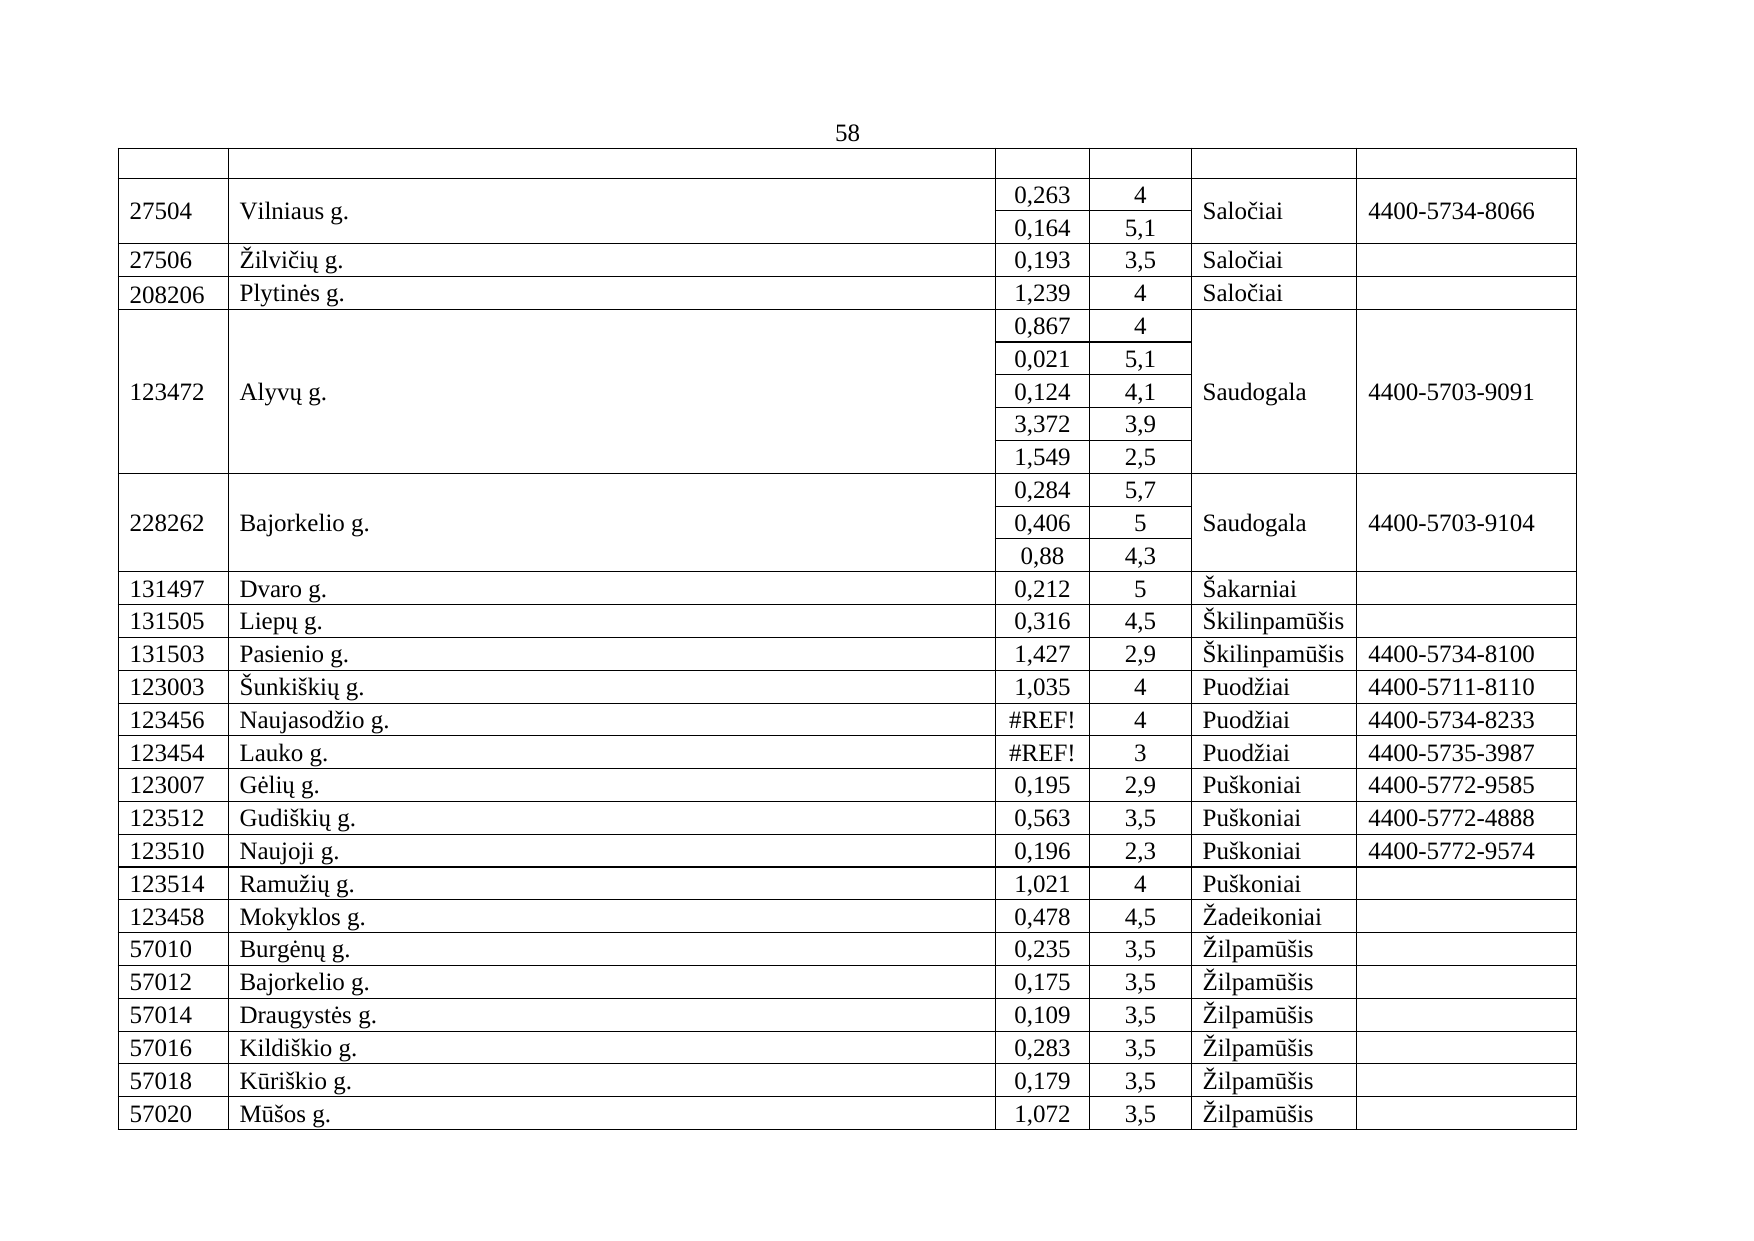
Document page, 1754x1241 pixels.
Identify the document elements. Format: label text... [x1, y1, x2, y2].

table_cell Dvaro g. [229, 572, 995, 604]
table_cell Škilinpamūšis [1192, 638, 1356, 669]
table_cell 131505 [119, 605, 228, 637]
table_cell Bajorkelio g. [229, 474, 995, 571]
table_cell Šakarniai [1192, 572, 1356, 604]
table_cell 4 [1090, 277, 1191, 309]
table_cell 5,1 [1090, 211, 1191, 243]
table_cell 4400-5772-4888 [1357, 802, 1576, 834]
table_cell Liepų g. [229, 605, 995, 637]
table_cell #REF! [996, 736, 1089, 768]
table_cell 1,035 [996, 671, 1089, 702]
table_cell 4400-5711-8110 [1357, 671, 1576, 702]
table_cell 0,179 [996, 1064, 1089, 1096]
table_cell 131503 [119, 638, 228, 669]
table_cell 0,164 [996, 211, 1089, 243]
table_cell [1090, 149, 1191, 177]
table_cell Saločiai [1192, 277, 1356, 309]
table_cell 123512 [119, 802, 228, 834]
table_cell 57010 [119, 933, 228, 965]
table_cell 57014 [119, 999, 228, 1031]
table_cell 4 [1090, 704, 1191, 735]
table_cell 0,109 [996, 999, 1089, 1031]
table_cell Puodžiai [1192, 704, 1356, 735]
table_cell Žadeikoniai [1192, 900, 1356, 932]
table_cell Žilvičių g. [229, 244, 995, 276]
table_cell 123454 [119, 736, 228, 768]
table_cell 123514 [119, 868, 228, 899]
table_cell [1357, 149, 1576, 177]
table_cell 1,239 [996, 277, 1089, 309]
table_cell 27504 [119, 179, 228, 243]
table_cell 3,5 [1090, 802, 1191, 834]
table_cell 4400-5772-9574 [1357, 835, 1576, 866]
table_cell 4400-5772-9585 [1357, 769, 1576, 801]
table_cell 57016 [119, 1032, 228, 1063]
table_cell Burgėnų g. [229, 933, 995, 965]
table_cell [1357, 868, 1576, 899]
table_cell 4400-5703-9091 [1357, 310, 1576, 473]
table_cell Škilinpamūšis [1192, 605, 1356, 637]
table_cell 0,124 [996, 375, 1089, 407]
table_cell Puškoniai [1192, 835, 1356, 866]
table_cell Bajorkelio g. [229, 966, 995, 998]
table_cell Naujasodžio g. [229, 704, 995, 735]
table_cell 4,5 [1090, 900, 1191, 932]
table_cell 123007 [119, 769, 228, 801]
table_cell [996, 149, 1089, 177]
table_cell [1357, 933, 1576, 965]
table_cell 123456 [119, 704, 228, 735]
table_cell 123510 [119, 835, 228, 866]
table_cell 2,3 [1090, 835, 1191, 866]
table_cell 0,193 [996, 244, 1089, 276]
table_cell 5 [1090, 507, 1191, 538]
table_cell Ramužių g. [229, 868, 995, 899]
table_cell [1357, 900, 1576, 932]
table_cell 3,5 [1090, 999, 1191, 1031]
table_cell Plytinės g. [229, 277, 995, 309]
table_cell [1357, 1064, 1576, 1096]
table_cell Saločiai [1192, 179, 1356, 243]
table_cell [1357, 966, 1576, 998]
table_cell 0,195 [996, 769, 1089, 801]
table_cell [1357, 277, 1576, 309]
table_cell [1357, 605, 1576, 637]
table_cell 123472 [119, 310, 228, 473]
table_cell 5,7 [1090, 474, 1191, 506]
table_cell Kildiškio g. [229, 1032, 995, 1063]
table_cell Žilpamūšis [1192, 933, 1356, 965]
table_cell 0,235 [996, 933, 1089, 965]
table_cell 4 [1090, 310, 1191, 341]
table_cell 57012 [119, 966, 228, 998]
table_cell 208206 [119, 277, 228, 309]
table_cell Žilpamūšis [1192, 1064, 1356, 1096]
table_cell 4400-5734-8066 [1357, 179, 1576, 243]
table_cell 3,5 [1090, 933, 1191, 965]
table_cell 0,867 [996, 310, 1089, 341]
table_cell 4,5 [1090, 605, 1191, 637]
table_cell 0,284 [996, 474, 1089, 506]
table_cell 0,263 [996, 179, 1089, 210]
table_cell 1,072 [996, 1097, 1089, 1129]
table_cell 0,478 [996, 900, 1089, 932]
table_cell Puodžiai [1192, 671, 1356, 702]
table_cell [1357, 1097, 1576, 1129]
table_cell [119, 149, 228, 177]
table_cell Žilpamūšis [1192, 999, 1356, 1031]
table_cell 5 [1090, 572, 1191, 604]
table_cell 3 [1090, 736, 1191, 768]
table_cell Puodžiai [1192, 736, 1356, 768]
table_cell Saločiai [1192, 244, 1356, 276]
table_cell Mokyklos g. [229, 900, 995, 932]
table_cell 2,5 [1090, 441, 1191, 473]
table_cell 3,5 [1090, 966, 1191, 998]
table_cell 0,283 [996, 1032, 1089, 1063]
table_cell [1192, 149, 1356, 177]
table_cell Lauko g. [229, 736, 995, 768]
table_cell Saudogala [1192, 310, 1356, 473]
table_cell 3,372 [996, 408, 1089, 440]
table_cell 228262 [119, 474, 228, 571]
table_cell 4400-5734-8100 [1357, 638, 1576, 669]
table_cell 4400-5734-8233 [1357, 704, 1576, 735]
table_cell 123003 [119, 671, 228, 702]
table_cell 3,5 [1090, 1032, 1191, 1063]
table_cell [1357, 572, 1576, 604]
table_cell Saudogala [1192, 474, 1356, 571]
table_cell Mūšos g. [229, 1097, 995, 1129]
table_cell Gėlių g. [229, 769, 995, 801]
table_cell Vilniaus g. [229, 179, 995, 243]
table_cell [1357, 244, 1576, 276]
table_cell 4 [1090, 179, 1191, 210]
table_cell 3,5 [1090, 1097, 1191, 1129]
table_cell Puškoniai [1192, 868, 1356, 899]
table_cell 57018 [119, 1064, 228, 1096]
table_cell 2,9 [1090, 638, 1191, 669]
table_cell 27506 [119, 244, 228, 276]
table_cell 1,549 [996, 441, 1089, 473]
table_cell 2,9 [1090, 769, 1191, 801]
table_cell 0,212 [996, 572, 1089, 604]
table_cell Šunkiškių g. [229, 671, 995, 702]
table_cell Kūriškio g. [229, 1064, 995, 1096]
table_cell 4,1 [1090, 375, 1191, 407]
table_cell 5,1 [1090, 343, 1191, 374]
table_cell Draugystės g. [229, 999, 995, 1031]
table_cell Gudiškių g. [229, 802, 995, 834]
table_cell 57020 [119, 1097, 228, 1129]
table_cell 1,021 [996, 868, 1089, 899]
table_cell [1357, 1032, 1576, 1063]
table_cell 0,88 [996, 539, 1089, 571]
table_cell #REF! [996, 704, 1089, 735]
table_cell 1,427 [996, 638, 1089, 669]
table_cell 4 [1090, 671, 1191, 702]
table_cell [229, 149, 995, 177]
table_cell 0,406 [996, 507, 1089, 538]
table_cell Alyvų g. [229, 310, 995, 473]
table_cell 4,3 [1090, 539, 1191, 571]
table_cell Puškoniai [1192, 802, 1356, 834]
table_cell 123458 [119, 900, 228, 932]
table_cell Puškoniai [1192, 769, 1356, 801]
table_cell 0,563 [996, 802, 1089, 834]
table_cell 4400-5735-3987 [1357, 736, 1576, 768]
table_cell Naujoji g. [229, 835, 995, 866]
table_cell Žilpamūšis [1192, 1097, 1356, 1129]
table_cell 0,021 [996, 343, 1089, 374]
table_cell 3,5 [1090, 244, 1191, 276]
table_cell 4400-5703-9104 [1357, 474, 1576, 571]
table_cell 0,175 [996, 966, 1089, 998]
table_cell Žilpamūšis [1192, 966, 1356, 998]
table_cell [1357, 999, 1576, 1031]
table_cell Žilpamūšis [1192, 1032, 1356, 1063]
table_cell 131497 [119, 572, 228, 604]
table_cell 3,9 [1090, 408, 1191, 440]
table_cell Pasienio g. [229, 638, 995, 669]
table_cell 0,196 [996, 835, 1089, 866]
table_cell 4 [1090, 868, 1191, 899]
table_cell 3,5 [1090, 1064, 1191, 1096]
table_cell 0,316 [996, 605, 1089, 637]
